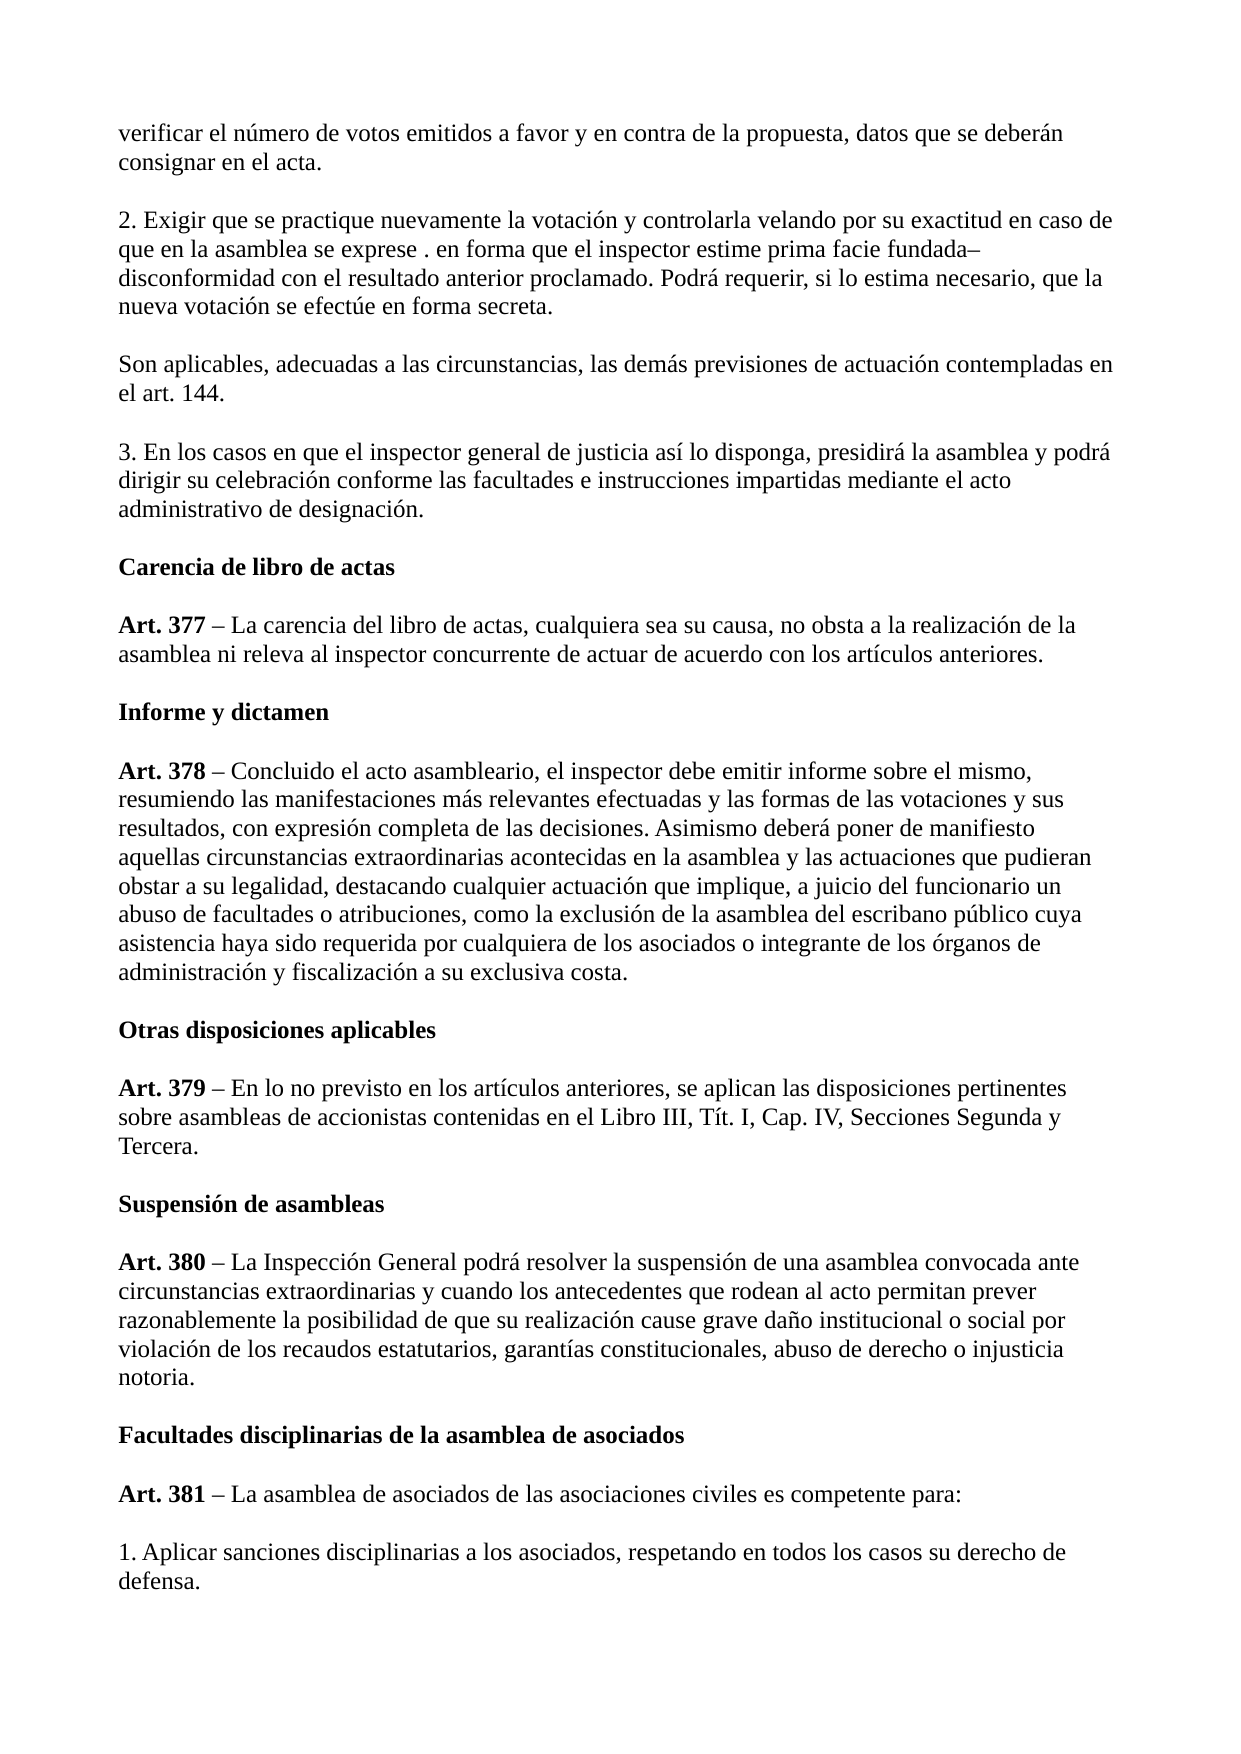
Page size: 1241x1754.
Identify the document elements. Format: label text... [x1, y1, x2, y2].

table_header verificar el número de votos emitidos a favor y en contra de la propuesta, datos que se deberán consignar en el acta. 2. Exigir que se practique nuevamente la votación y controlarla velando por su exactitud en caso de que en la asamblea se exprese . en forma que el inspector estime prima facie fundada– disconformidad con el resultado anterior proclamado. Podrá requerir, si lo estima necesario, que la nueva votación se efectúe en forma secreta. Son aplicables, adecuadas a las circunstancias, las demás previsiones de actuación contempladas en el art. 144. 3. En los casos en que el inspector general de justicia así lo disponga, presidirá la asamblea y podrá dirigir su celebración conforme las facultades e instrucciones impartidas mediante el acto administrativo de designación. Carencia de libro de actas Art. 377 – La carencia del libro de actas, cualquiera sea su causa, no obsta a la realización de la asamblea ni releva al inspector concurrente de actuar de acuerdo con los artículos anteriores. Informe y dictamen Art. 378 – Concluido el acto asambleario, el inspector debe emitir informe sobre el mismo, resumiendo las manifestaciones más relevantes efectuadas y las formas de las votaciones y sus resultados, con expresión completa de las decisiones. Asimismo deberá poner de manifiesto aquellas circunstancias extraordinarias acontecidas en la asamblea y las actuaciones que pudieran obstar a su legalidad, destacando cualquier actuación que implique, a juicio del funcionario un abuso de facultades o atribuciones, como la exclusión de la asamblea del escribano público cuya asistencia haya sido requerida por cualquiera de los asociados o integrante de los órganos de administración y fiscalización a su exclusiva costa. Otras disposiciones aplicables Art. 379 – En lo no previsto en los artículos anteriores, se aplican las disposiciones pertinentes sobre asambleas de accionistas contenidas en el Libro III, Tít. I, Cap. IV, Secciones Segunda y Tercera. Suspensión de asambleas Art. 380 – La Inspección General podrá resolver la suspensión de una asamblea convocada ante circunstancias extraordinarias y cuando los antecedentes que rodean al acto permitan prever razonablemente la posibilidad de que su realización cause grave daño institucional o social por violación de los recaudos estatutarios, garantías constitucionales, abuso de derecho o injusticia notoria. Facultades disciplinarias de la asamblea de asociados Art. 381 – La asamblea de asociados de las asociaciones civiles es competente para: 1. Aplicar sanciones disciplinarias a los asociados, respetando en todos los casos su derecho de defensa. [118, 118, 1122, 1624]
